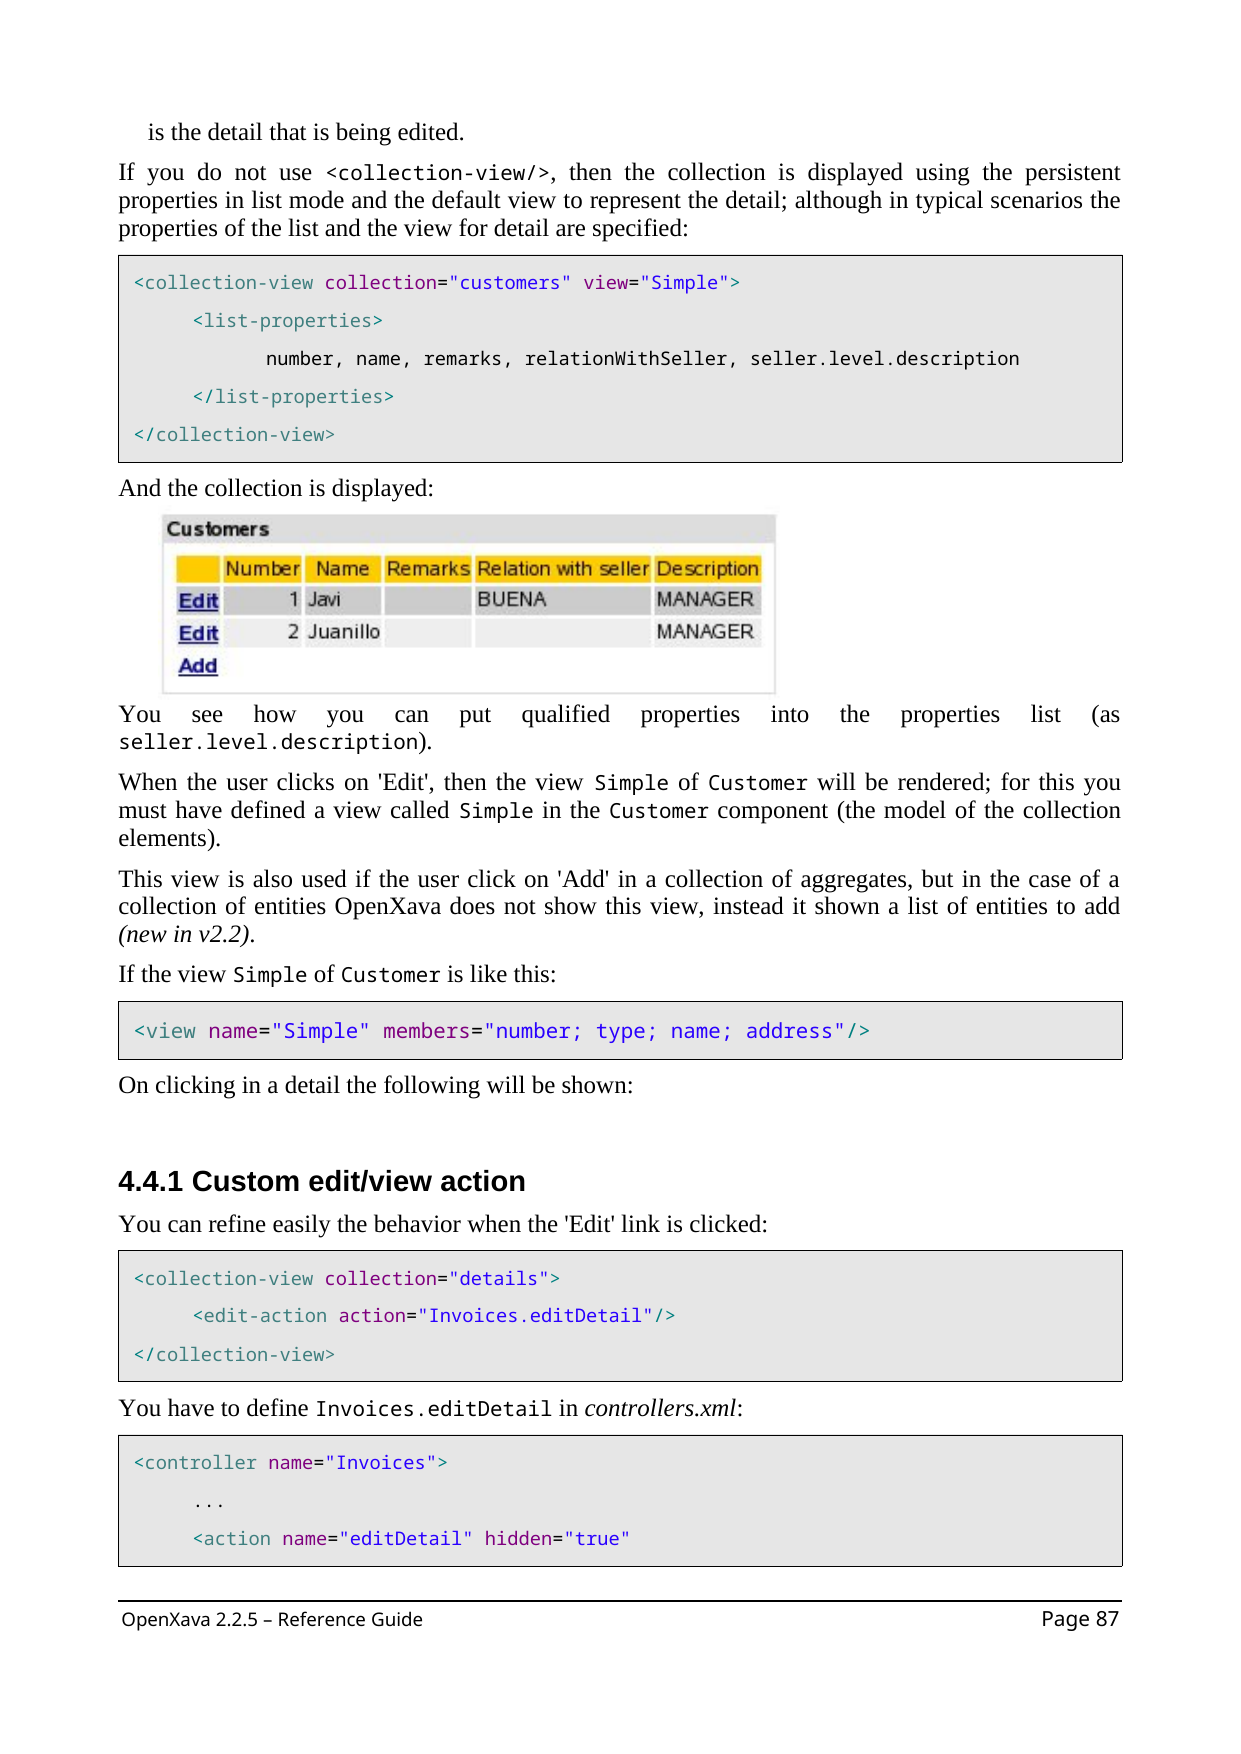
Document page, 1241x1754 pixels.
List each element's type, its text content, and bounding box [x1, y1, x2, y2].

text <edit-action action="Invoices.editDetail"/> [119, 1288, 1122, 1326]
text When the user clicks on 'Edit', then the view Simple of Customer will be rendered; for this you must have defined a view called Simple in the Customer component (the model of the collection elements). [118, 768, 1122, 852]
text <view name="Simple" members="number; type; name; address"/> [119, 1002, 1122, 1059]
text On clicking in a detail the following will be shown: [118, 1072, 1122, 1099]
text ... [119, 1473, 1122, 1511]
text <list-properties> [119, 292, 1122, 331]
text You have to define Invoices.editDetail in controllers.xml: [118, 1394, 1122, 1422]
text <controller name="Invoices"> [119, 1436, 1122, 1473]
text <action name="editDetail" hidden="true" [119, 1511, 1122, 1566]
text </collection-view> [119, 1326, 1122, 1381]
list is the detail that is being edited. [118, 118, 1122, 146]
text If the view Simple of Customer is like this: [118, 960, 1122, 989]
text And the collection is displayed: [118, 474, 1122, 502]
picture [157, 505, 789, 700]
text </collection-view> [119, 407, 1122, 462]
text <collection-view collection="details"> [119, 1251, 1122, 1288]
text You see how you can put qualified properties into the properties list (as seller.level.description). [118, 700, 1122, 756]
subtitle Custom edit/view action [118, 1164, 1122, 1197]
text </list-properties> [119, 368, 1122, 407]
text This view is also used if the user click on 'Add' in a collection of aggregates, but in the case of a collection of entities OpenXava does not show this view, instead it shown a list of entities to add (new in v2.2). [118, 865, 1122, 948]
text number, name, remarks, relationWithSeller, seller.level.description [119, 331, 1122, 368]
text If you do not use <collection-view/>, then the collection is displayed using the persistent properties in list mode and the default view to represent the detail; although in typical scenarios the properties of the list and the view for detail are specified: [118, 158, 1122, 242]
text <collection-view collection="customers" view="Simple"> [119, 256, 1122, 292]
text You can refine easily the behavior when the 'Edit' link is clicked: [118, 1210, 1122, 1237]
